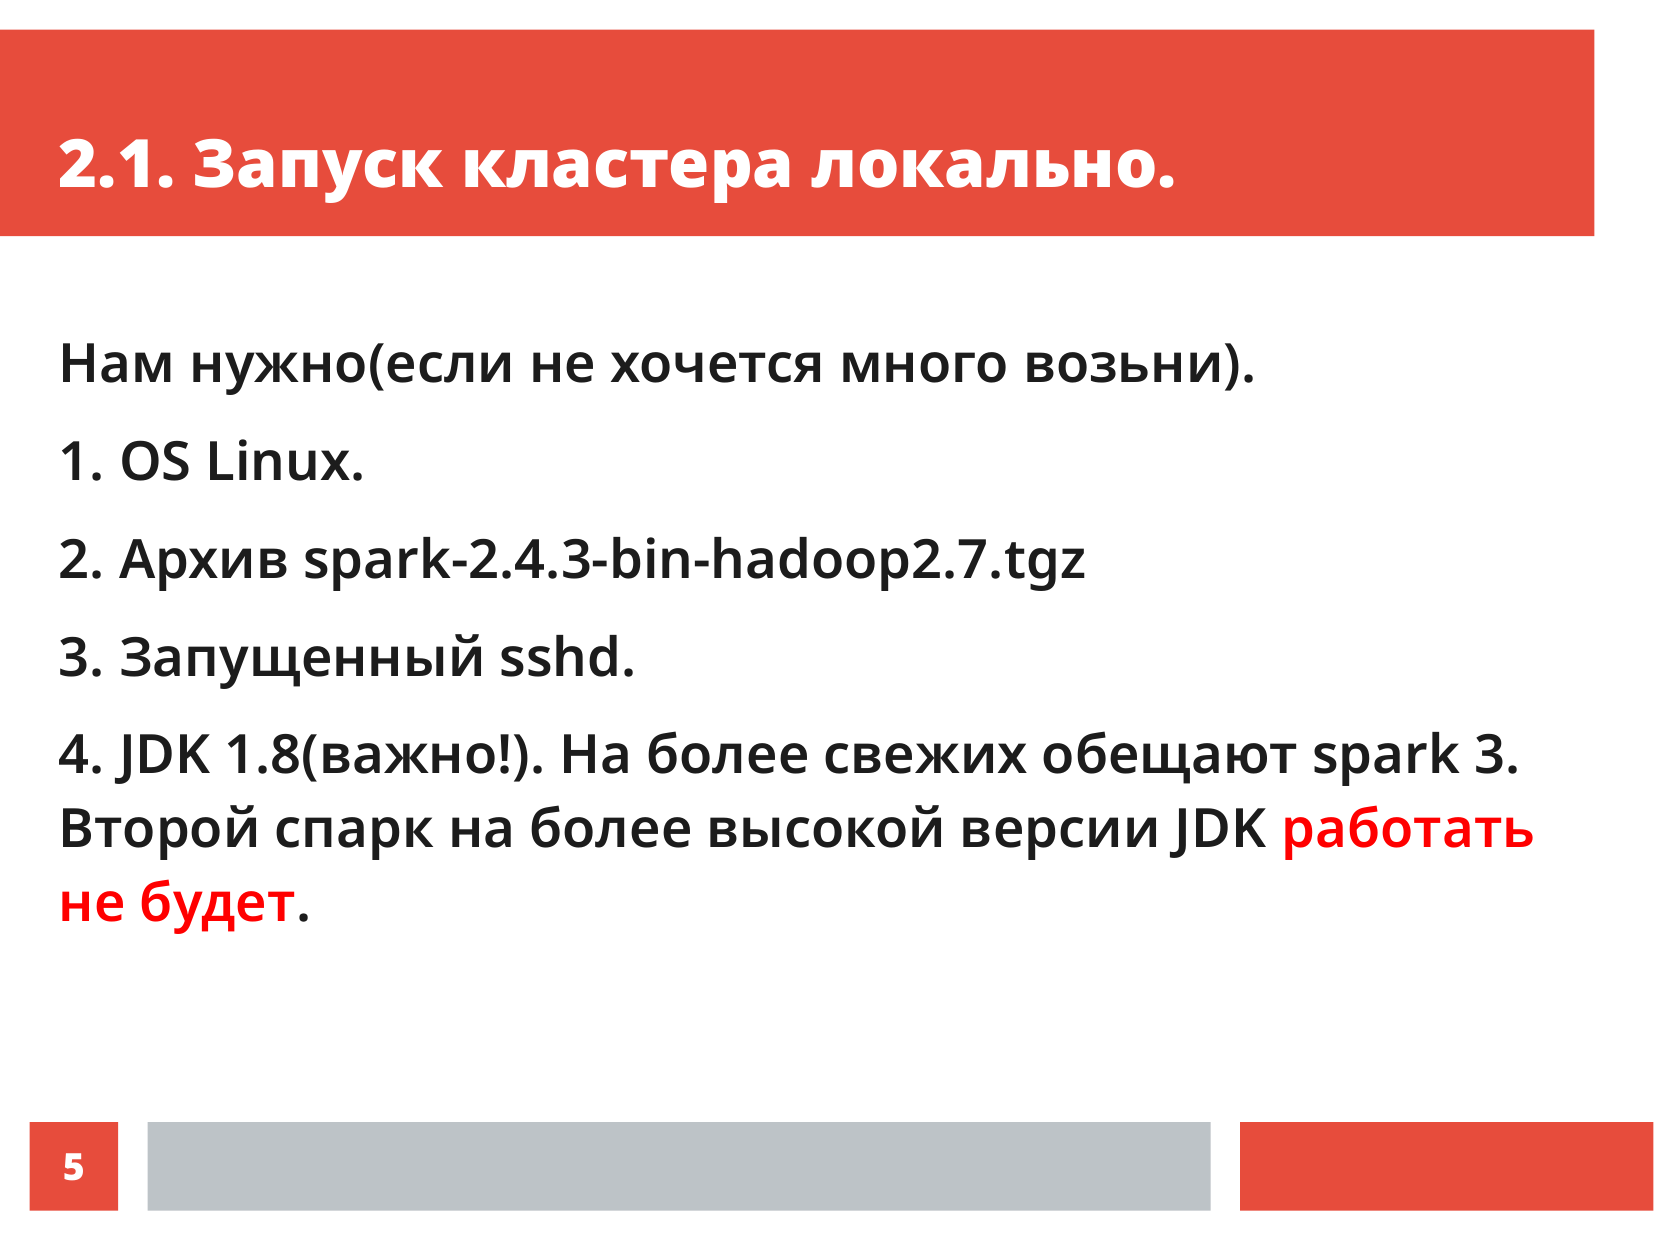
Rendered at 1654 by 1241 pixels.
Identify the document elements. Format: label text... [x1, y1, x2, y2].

title 2.1. Запуск кластера локально. [59, 59, 1595, 207]
list Нам нужно(если не хочется много возьни). 1. OS Linux. 2. Архив spark-2.4.3-bin-hadoop2.7.tgz 3. Запущенный sshd. 4. JDK 1.8(важно!). На более свежих обещают spark 3. Второй спарк на более высокой версии JDK работать не будет. [59, 324, 1565, 1093]
